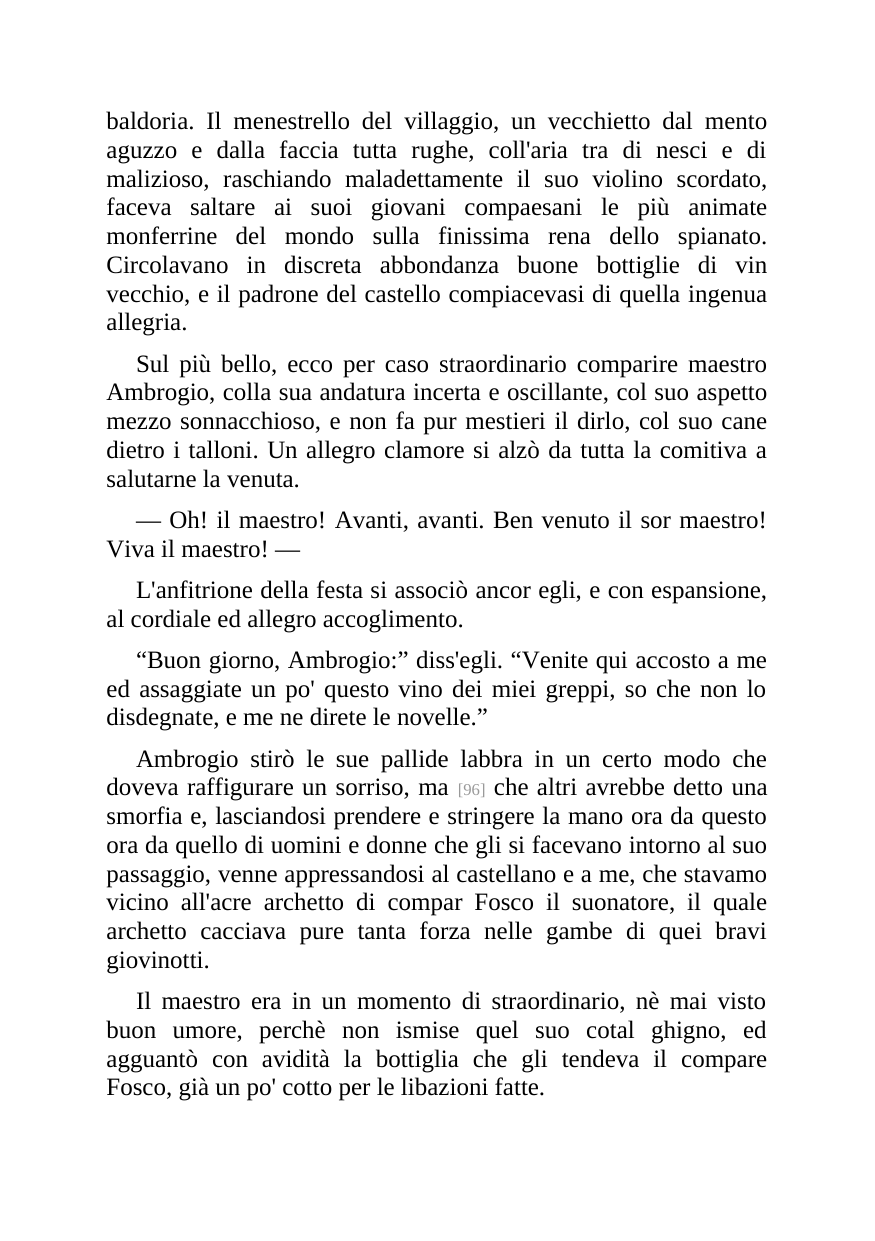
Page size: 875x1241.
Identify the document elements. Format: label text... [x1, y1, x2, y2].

text — Oh! il maestro! Avanti, avanti. Ben venuto il sor maestro! Viva il maestro! — [106, 505, 768, 562]
text Ambrogio stirò le sue pallide labbra in un certo modo che doveva raffigurare un sorriso, ma [96] che altri avrebbe detto una smorfia e, lasciandosi prendere e stringere la mano ora da questo ora da quello di uomini e donne che gli si facevano intorno al suo passaggio, venne appressandosi al castellano e a me, che stavamo vicino all'acre archetto di compar Fosco il suonatore, il quale archetto cacciava pure tanta forza nelle gambe di quei bravi giovinotti. [106, 744, 768, 974]
text “Buon giorno, Ambrogio:” diss'egli. “Venite qui accosto a me ed assaggiate un po' questo vino dei miei greppi, so che non lo disdegnate, e me ne direte le novelle.” [106, 645, 768, 731]
text L'anfitrione della festa si associò ancor egli, e con espansione, al cordiale ed allegro accoglimento. [106, 575, 768, 632]
text Il maestro era in un momento di straordinario, nè mai visto buon umore, perchè non ismise quel suo cotal ghigno, ed agguantò con avidità la bottiglia che gli tendeva il compare Fosco, già un po' cotto per le libazioni fatte. [106, 986, 768, 1101]
text baldoria. Il menestrello del villaggio, un vecchietto dal mento aguzzo e dalla faccia tutta rughe, coll'aria tra di nesci e di malizioso, raschiando maladettamente il suo violino scordato, faceva saltare ai suoi giovani compaesani le più animate monferrine del mondo sulla finissima rena dello spianato. Circolavano in discreta abbondanza buone bottiglie di vin vecchio, e il padrone del castello compiacevasi di quella ingenua allegria. [106, 106, 768, 336]
text Sul più bello, ecco per caso straordinario comparire maestro Ambrogio, colla sua andatura incerta e oscillante, col suo aspetto mezzo sonnacchioso, e non fa pur mestieri il dirlo, col suo cane dietro i talloni. Un allegro clamore si alzò da tutta la comitiva a salutarne la venuta. [106, 349, 768, 492]
